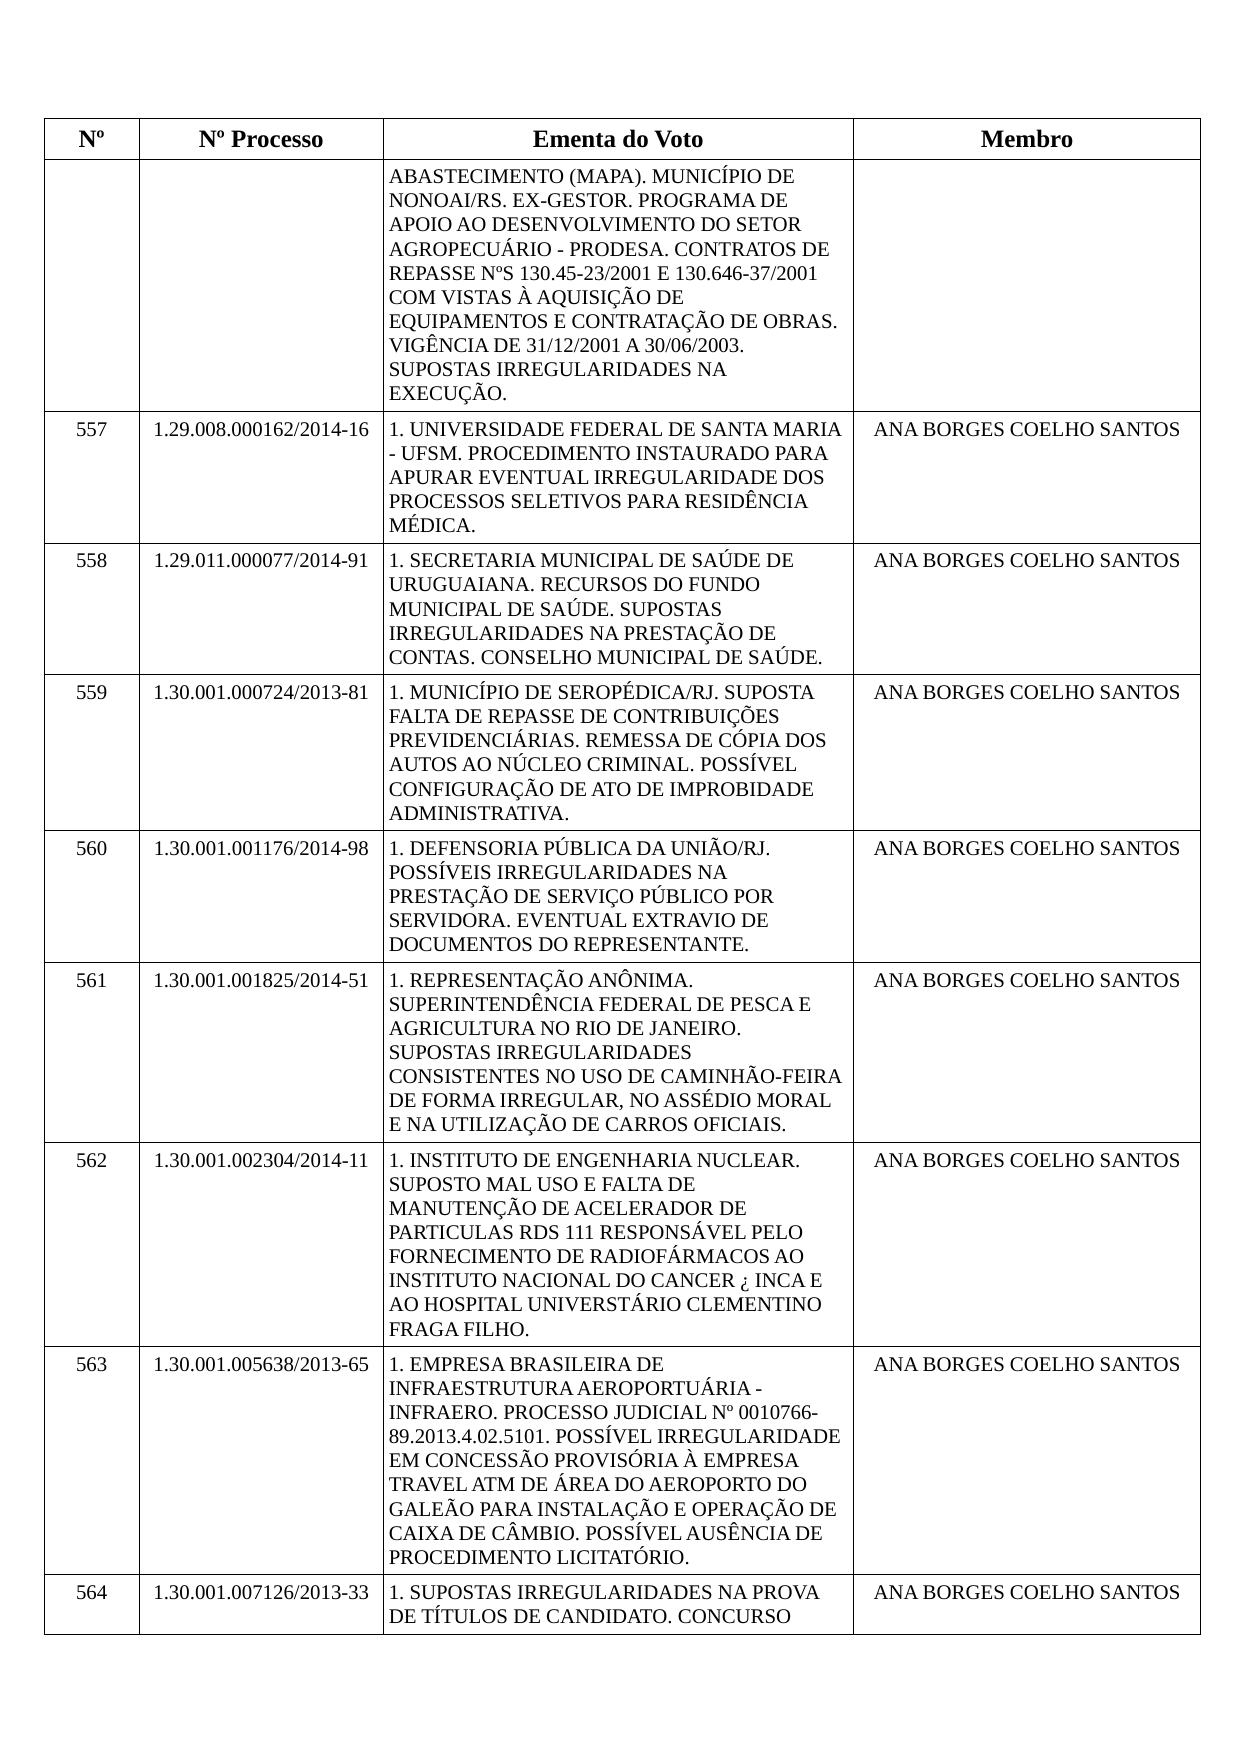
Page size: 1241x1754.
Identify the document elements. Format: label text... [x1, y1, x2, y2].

table_header Nº Processo [140, 119, 383, 158]
table_cell 1. REPRESENTAÇÃO ANÔNIMA. SUPERINTENDÊNCIA FEDERAL DE PESCA E AGRICULTURA NO RIO DE JANEIRO. SUPOSTAS IRREGULARIDADES CONSISTENTES NO USO DE CAMINHÃO-FEIRA DE FORMA IRREGULAR, NO ASSÉDIO MORAL E NA UTILIZAÇÃO DE CARROS OFICIAIS. [384, 963, 853, 1142]
table_cell [45, 160, 139, 411]
table_cell 561 [45, 963, 139, 1142]
table_cell 1. INSTITUTO DE ENGENHARIA NUCLEAR. SUPOSTO MAL USO E FALTA DE MANUTENÇÃO DE ACELERADOR DE PARTICULAS RDS 111 RESPONSÁVEL PELO FORNECIMENTO DE RADIOFÁRMACOS AO INSTITUTO NACIONAL DO CANCER ¿ INCA E AO HOSPITAL UNIVERSTÁRIO CLEMENTINO FRAGA FILHO. [384, 1143, 853, 1346]
table_cell 559 [45, 675, 139, 830]
table_cell 1.30.001.005638/2013-65 [140, 1347, 383, 1574]
table_header Nº [45, 119, 139, 158]
table_cell ANA BORGES COELHO SANTOS [854, 963, 1200, 1142]
table_cell 1. UNIVERSIDADE FEDERAL DE SANTA MARIA - UFSM. PROCEDIMENTO INSTAURADO PARA APURAR EVENTUAL IRREGULARIDADE DOS PROCESSOS SELETIVOS PARA RESIDÊNCIA MÉDICA. [384, 412, 853, 542]
table_cell 1. EMPRESA BRASILEIRA DE INFRAESTRUTURA AEROPORTUÁRIA - INFRAERO. PROCESSO JUDICIAL Nº 0010766-89.2013.4.02.5101. POSSÍVEL IRREGULARIDADE EM CONCESSÃO PROVISÓRIA À EMPRESA TRAVEL ATM DE ÁREA DO AEROPORTO DO GALEÃO PARA INSTALAÇÃO E OPERAÇÃO DE CAIXA DE CÂMBIO. POSSÍVEL AUSÊNCIA DE PROCEDIMENTO LICITATÓRIO. [384, 1347, 853, 1574]
table_cell ANA BORGES COELHO SANTOS [854, 412, 1200, 542]
table_cell 562 [45, 1143, 139, 1346]
table_header Membro [854, 119, 1200, 158]
table_cell ANA BORGES COELHO SANTOS [854, 831, 1200, 962]
table_cell 1.29.011.000077/2014-91 [140, 544, 383, 674]
table_cell ANA BORGES COELHO SANTOS [854, 544, 1200, 674]
table_cell 1. SECRETARIA MUNICIPAL DE SAÚDE DE URUGUAIANA. RECURSOS DO FUNDO MUNICIPAL DE SAÚDE. SUPOSTAS IRREGULARIDADES NA PRESTAÇÃO DE CONTAS. CONSELHO MUNICIPAL DE SAÚDE. [384, 544, 853, 674]
table_cell ANA BORGES COELHO SANTOS [854, 1143, 1200, 1346]
table_cell 557 [45, 412, 139, 542]
table_cell 1.30.001.007126/2013-33 [140, 1575, 383, 1634]
table_cell 1.30.001.000724/2013-81 [140, 675, 383, 830]
table_cell 558 [45, 544, 139, 674]
table_cell 1.30.001.002304/2014-11 [140, 1143, 383, 1346]
table_cell 1.30.001.001176/2014-98 [140, 831, 383, 962]
table_header Ementa do Voto [384, 119, 853, 158]
table_cell 1. SUPOSTAS IRREGULARIDADES NA PROVA DE TÍTULOS DE CANDIDATO. CONCURSO [384, 1575, 853, 1634]
table_cell 1. DEFENSORIA PÚBLICA DA UNIÃO/RJ. POSSÍVEIS IRREGULARIDADES NA PRESTAÇÃO DE SERVIÇO PÚBLICO POR SERVIDORA. EVENTUAL EXTRAVIO DE DOCUMENTOS DO REPRESENTANTE. [384, 831, 853, 962]
table_cell 1. MUNICÍPIO DE SEROPÉDICA/RJ. SUPOSTA FALTA DE REPASSE DE CONTRIBUIÇÕES PREVIDENCIÁRIAS. REMESSA DE CÓPIA DOS AUTOS AO NÚCLEO CRIMINAL. POSSÍVEL CONFIGURAÇÃO DE ATO DE IMPROBIDADE ADMINISTRATIVA. [384, 675, 853, 830]
table_cell ABASTECIMENTO (MAPA). MUNICÍPIO DE NONOAI/RS. EX-GESTOR. PROGRAMA DE APOIO AO DESENVOLVIMENTO DO SETOR AGROPECUÁRIO - PRODESA. CONTRATOS DE REPASSE NºS 130.45-23/2001 E 130.646-37/2001 COM VISTAS À AQUISIÇÃO DE EQUIPAMENTOS E CONTRATAÇÃO DE OBRAS. VIGÊNCIA DE 31/12/2001 A 30/06/2003. SUPOSTAS IRREGULARIDADES NA EXECUÇÃO. [384, 160, 853, 411]
table_cell [140, 160, 383, 411]
table_cell [854, 160, 1200, 411]
table_cell 564 [45, 1575, 139, 1634]
table_cell ANA BORGES COELHO SANTOS [854, 1347, 1200, 1574]
table_cell 1.29.008.000162/2014-16 [140, 412, 383, 542]
table_cell 563 [45, 1347, 139, 1574]
table_cell 560 [45, 831, 139, 962]
table_cell ANA BORGES COELHO SANTOS [854, 1575, 1200, 1634]
table_cell ANA BORGES COELHO SANTOS [854, 675, 1200, 830]
table_cell 1.30.001.001825/2014-51 [140, 963, 383, 1142]
